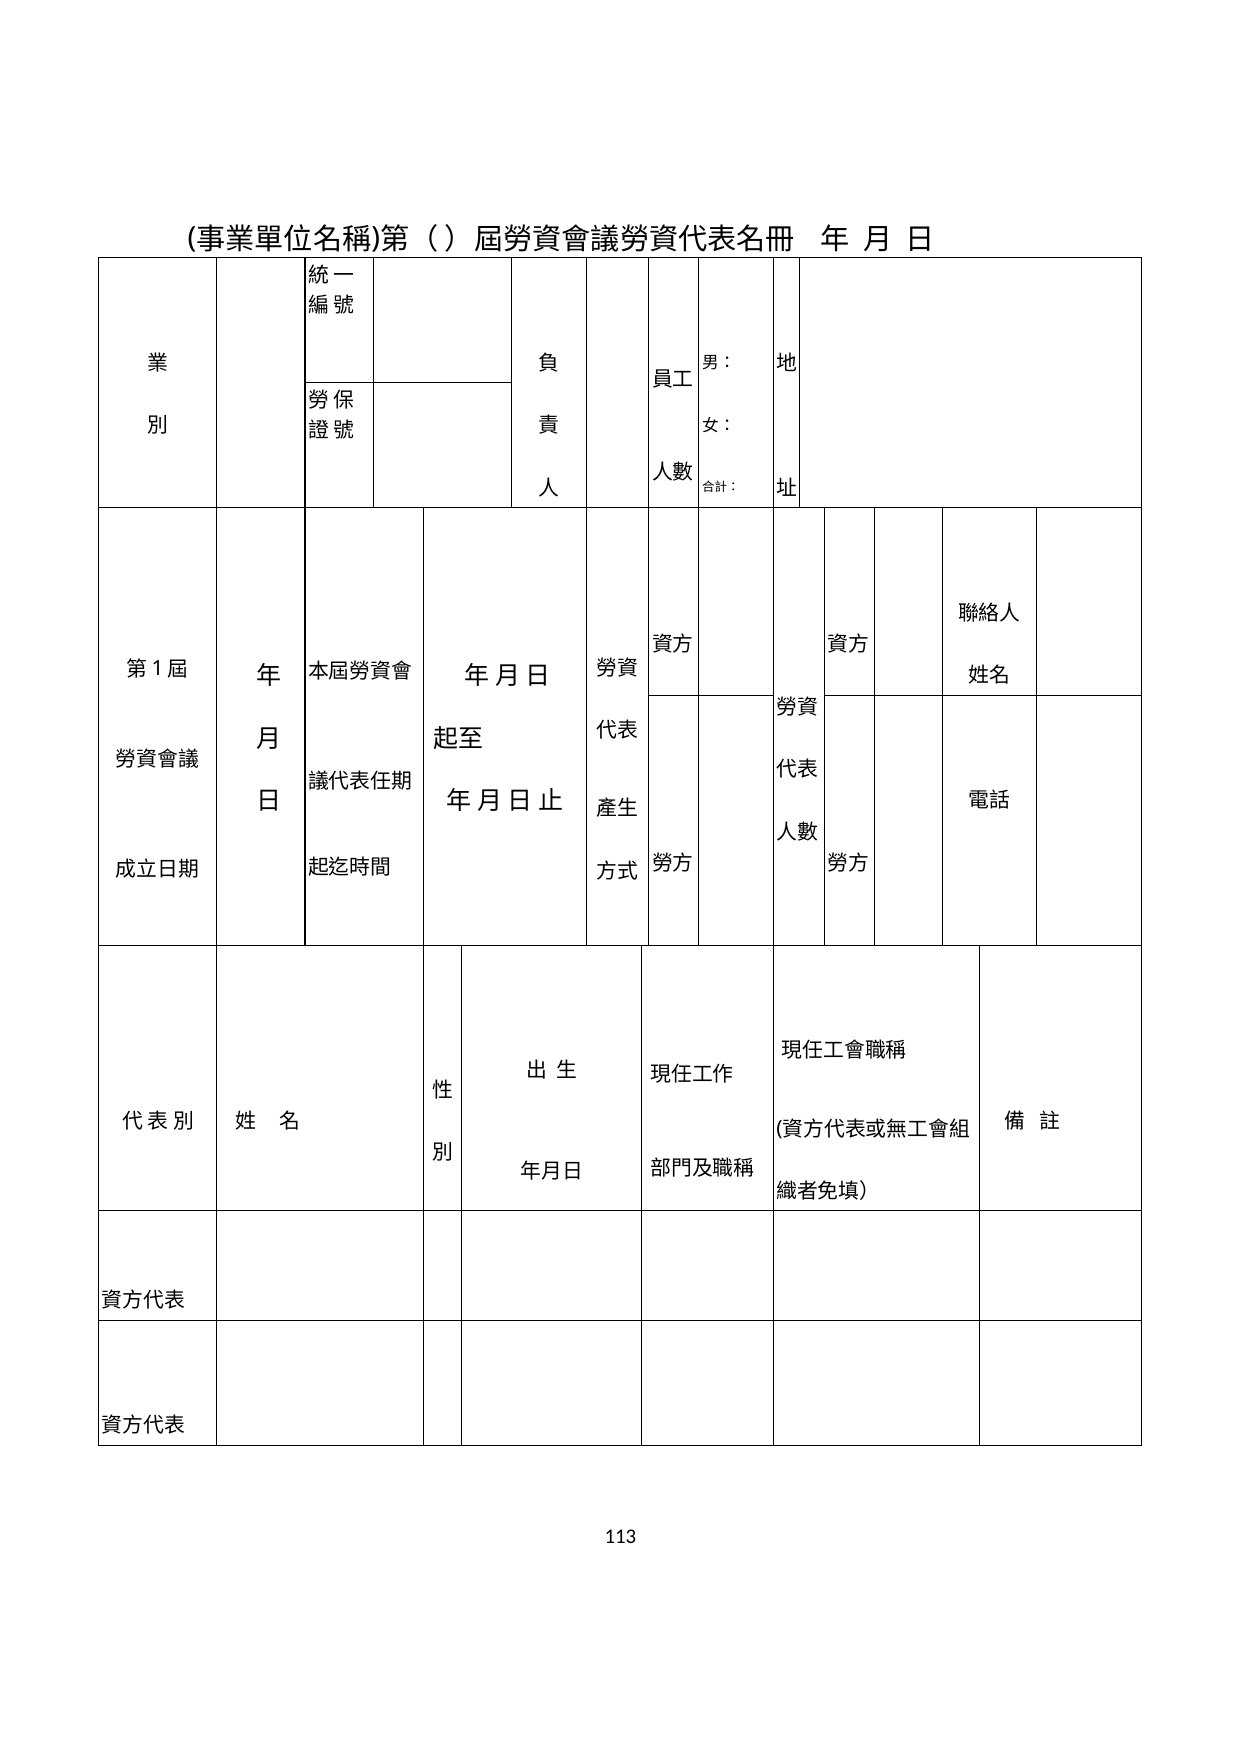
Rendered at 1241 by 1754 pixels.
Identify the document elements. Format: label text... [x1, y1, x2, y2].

table_cell 現任工作 部門及職稱 [642, 946, 773, 1210]
table_cell 聯絡人 姓名 [943, 508, 1036, 695]
table_cell [1037, 696, 1141, 945]
table_cell 勞方 [649, 696, 698, 945]
table_cell 資方代表 [99, 1321, 216, 1445]
table_cell 資方 [649, 508, 698, 695]
table_cell 姓 名 [217, 946, 423, 1210]
table_cell 備 註 [980, 946, 1141, 1210]
table_cell [642, 1211, 773, 1320]
table_cell [699, 508, 773, 695]
table_cell 勞方 [825, 696, 874, 945]
table_header 地 址 [774, 258, 799, 507]
table_cell [217, 1211, 423, 1320]
table_cell [374, 383, 511, 507]
table_header 負 責 人 [512, 258, 586, 507]
table_header 男： 女： 合計： [699, 258, 773, 507]
table_cell [980, 1321, 1141, 1445]
table_cell 代 表 別 [99, 946, 216, 1210]
table_cell 勞資代表人數 [774, 508, 824, 945]
table_cell 年 月 日 起至 年 月 日 止 [424, 508, 586, 945]
table_cell 本屆勞資會 議代表任期 起迄時間 [306, 508, 423, 945]
table_cell 年 月 日 [217, 508, 304, 945]
table_cell [642, 1321, 773, 1445]
table_cell [699, 696, 773, 945]
table_cell [462, 1211, 641, 1320]
table_cell [875, 696, 942, 945]
table_cell [217, 1321, 423, 1445]
table_header [587, 258, 648, 507]
table_cell 勞 保 證 號 [306, 383, 373, 507]
table_cell 現任工會職稱 (資方代表或無工會組織者免填） [774, 946, 979, 1210]
table_cell [774, 1211, 979, 1320]
table_cell 性別 [424, 946, 461, 1210]
table_cell [774, 1321, 979, 1445]
table_cell [875, 508, 942, 695]
table_header 統 一 編 號 [306, 258, 373, 382]
table_cell 出 生 年月日 [462, 946, 641, 1210]
table_cell 第1屆 勞資會議 成立日期 [99, 508, 216, 945]
table_cell 電話 [943, 696, 1036, 945]
text (事業單位名稱)第（ ）屆勞資會議勞資代表名冊 年 月 日 [187, 195, 1053, 257]
table_header [800, 258, 1141, 507]
table_cell [462, 1321, 641, 1445]
table_cell [424, 1321, 461, 1445]
table_cell [424, 1211, 461, 1320]
table_cell [1037, 508, 1141, 695]
table_cell [980, 1211, 1141, 1320]
table_cell 勞資代表 產生方式 [587, 508, 648, 945]
table_header [374, 258, 511, 382]
table_header 員工 人數 [649, 258, 698, 507]
table_cell 資方代表 [99, 1211, 216, 1320]
table_header 業 別 [99, 258, 216, 507]
table_cell 資方 [825, 508, 874, 695]
table_header [217, 258, 304, 507]
